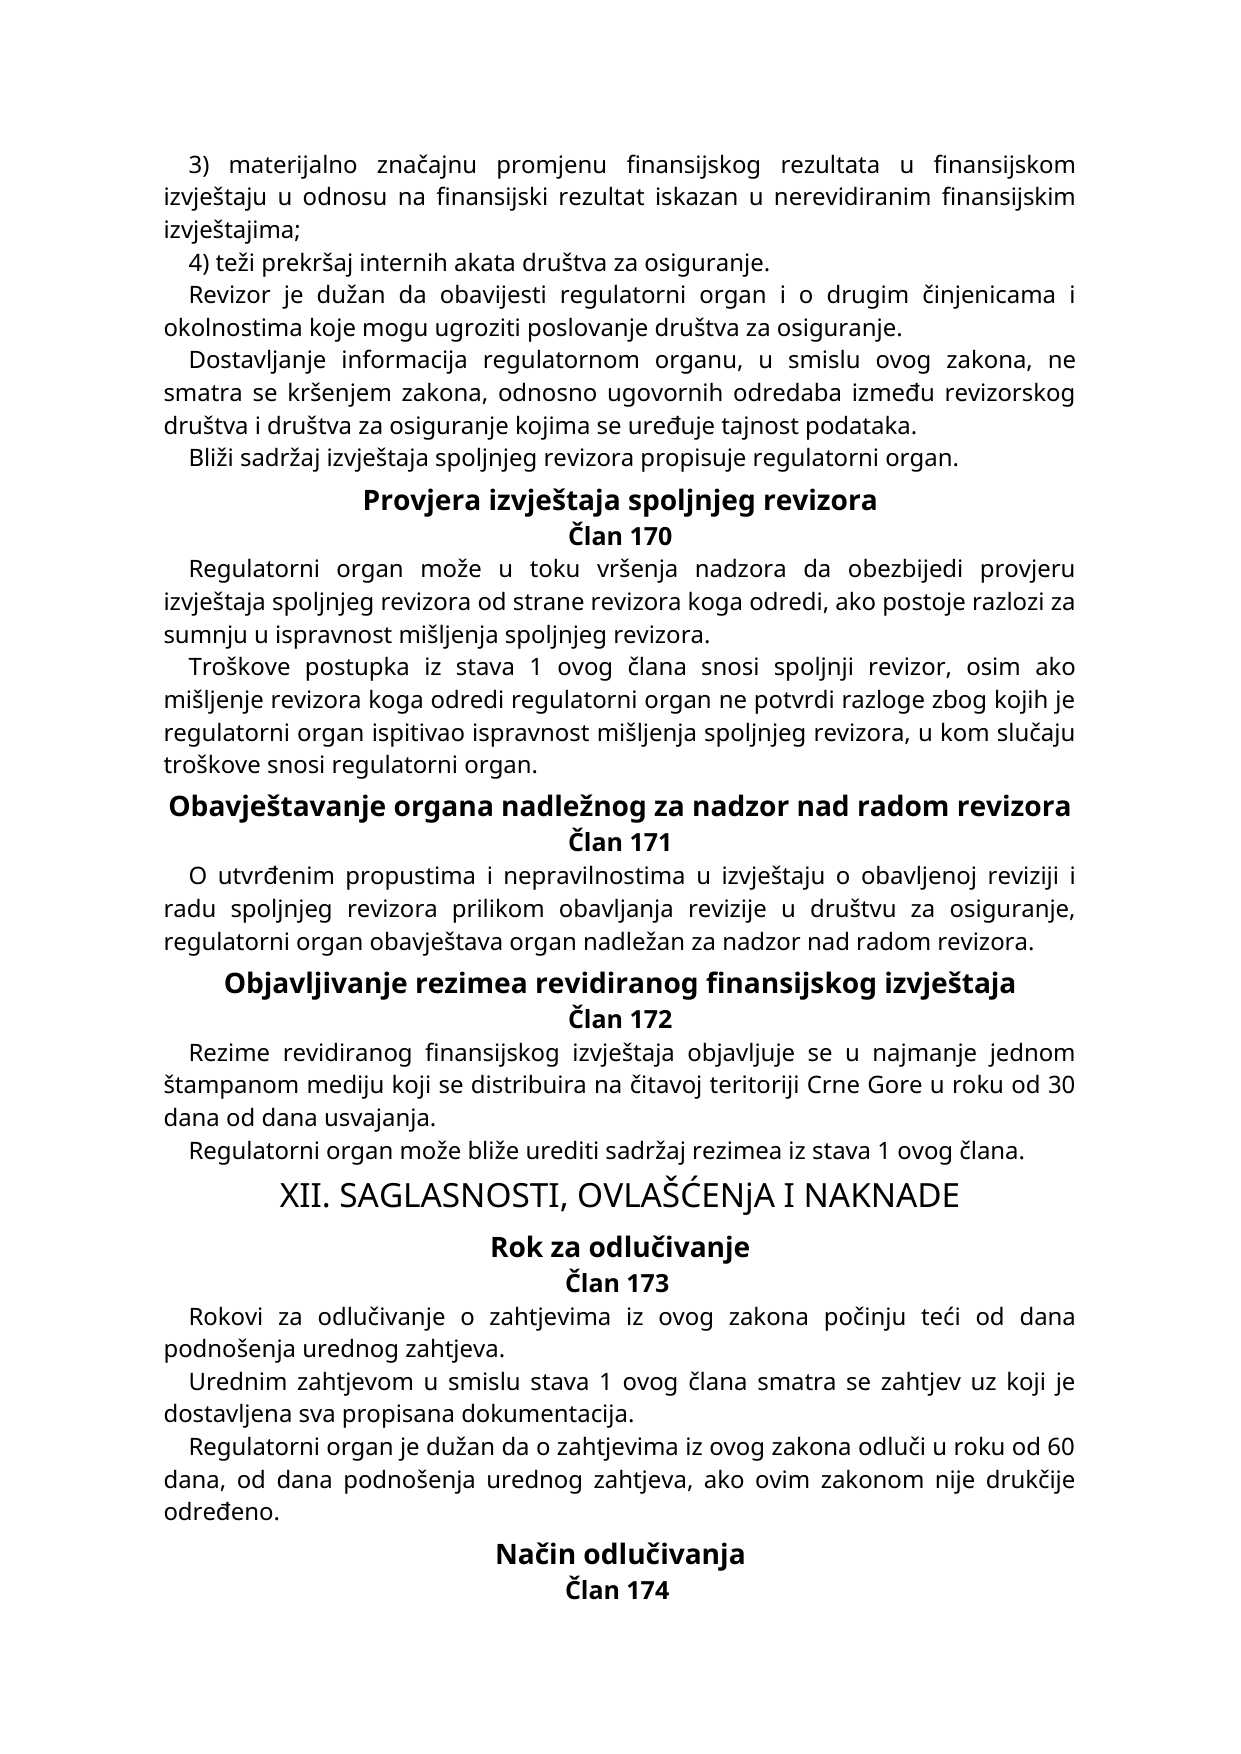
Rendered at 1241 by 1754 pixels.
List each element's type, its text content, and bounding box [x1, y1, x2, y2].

text Regulatorni organ može u toku vršenja nadzora da obezbijedi provjeru izvještaja spoljnjeg revizora od strane revizora koga odredi, ako postoje razlozi za sumnju u ispravnost mišljenja spoljnjeg revizora. [163, 552, 1077, 650]
text Član 171 [148, 825, 1093, 859]
text Dostavljanje informacija regulatornom organu, u smislu ovog zakona, ne smatra se kršenjem zakona, odnosno ugovornih odredaba između revizorskog društva i društva za osiguranje kojima se uređuje tajnost podataka. [163, 343, 1077, 441]
text Rezime revidiranog finansijskog izvještaja objavljuje se u najmanje jednom štampanom mediju koji se distribuira na čitavoj teritoriji Crne Gore u roku od 30 dana od dana usvajanja. [163, 1036, 1077, 1133]
text Rokovi za odlučivanje o zahtjevima iz ovog zakona počinju teći od dana podnošenja urednog zahtjeva. [163, 1299, 1077, 1365]
text Provjera izvještaja spoljnjeg revizora [148, 480, 1093, 518]
text Način odlučivanja [148, 1534, 1093, 1572]
text XII. SAGLASNOSTI, OVLAŠĆENjA I NAKNADE [148, 1172, 1093, 1218]
text Troškove postupka iz stava 1 ovog člana snosi spoljnji revizor, osim ako mišljenje revizora koga odredi regulatorni organ ne potvrdi razloge zbog kojih je regulatorni organ ispitivao ispravnost mišljenja spoljnjeg revizora, u kom slučaju troškove snosi regulatorni organ. [163, 650, 1077, 781]
text 3) materijalno značajnu promjenu finansijskog rezultata u finansijskom izvještaju u odnosu na finansijski rezultat iskazan u nerevidiranim finansijskim izvještajima; [163, 148, 1077, 245]
text Bliži sadržaj izvještaja spoljnjeg revizora propisuje regulatorni organ. [163, 441, 1077, 474]
text Rok za odlučivanje [148, 1227, 1093, 1265]
text Urednim zahtjevom u smislu stava 1 ovog člana smatra se zahtjev uz koji je dostavljena sva propisana dokumentacija. [163, 1365, 1077, 1430]
text Član 174 ﻿ [148, 1572, 1093, 1606]
text Regulatorni organ je dužan da o zahtjevima iz ovog zakona odluči u roku od 60 dana, od dana podnošenja urednog zahtjeva, ako ovim zakonom nije drukčije određeno. [163, 1430, 1077, 1528]
text O utvrđenim propustima i nepravilnostima u izvještaju o obavljenoj reviziji i radu spoljnjeg revizora prilikom obavljanja revizije u društvu za osiguranje, regulatorni organ obavještava organ nadležan za nadzor nad radom revizora. [163, 859, 1077, 957]
text Član 173 ﻿ [148, 1265, 1093, 1299]
text Objavljivanje rezimea revidiranog finansijskog izvještaja [148, 963, 1093, 1002]
text Regulatorni organ može bliže urediti sadržaj rezimea iz stava 1 ovog člana. [163, 1133, 1077, 1166]
text Obavještavanje organa nadležnog za nadzor nad radom revizora [148, 787, 1093, 825]
text Član 172 [148, 1002, 1093, 1036]
text Član 170 [148, 518, 1093, 552]
text 4) teži prekršaj internih akata društva za osiguranje. [163, 245, 1077, 278]
text Revizor je dužan da obavijesti regulatorni organ i o drugim činjenicama i okolnostima koje mogu ugroziti poslovanje društva za osiguranje. [163, 278, 1077, 343]
